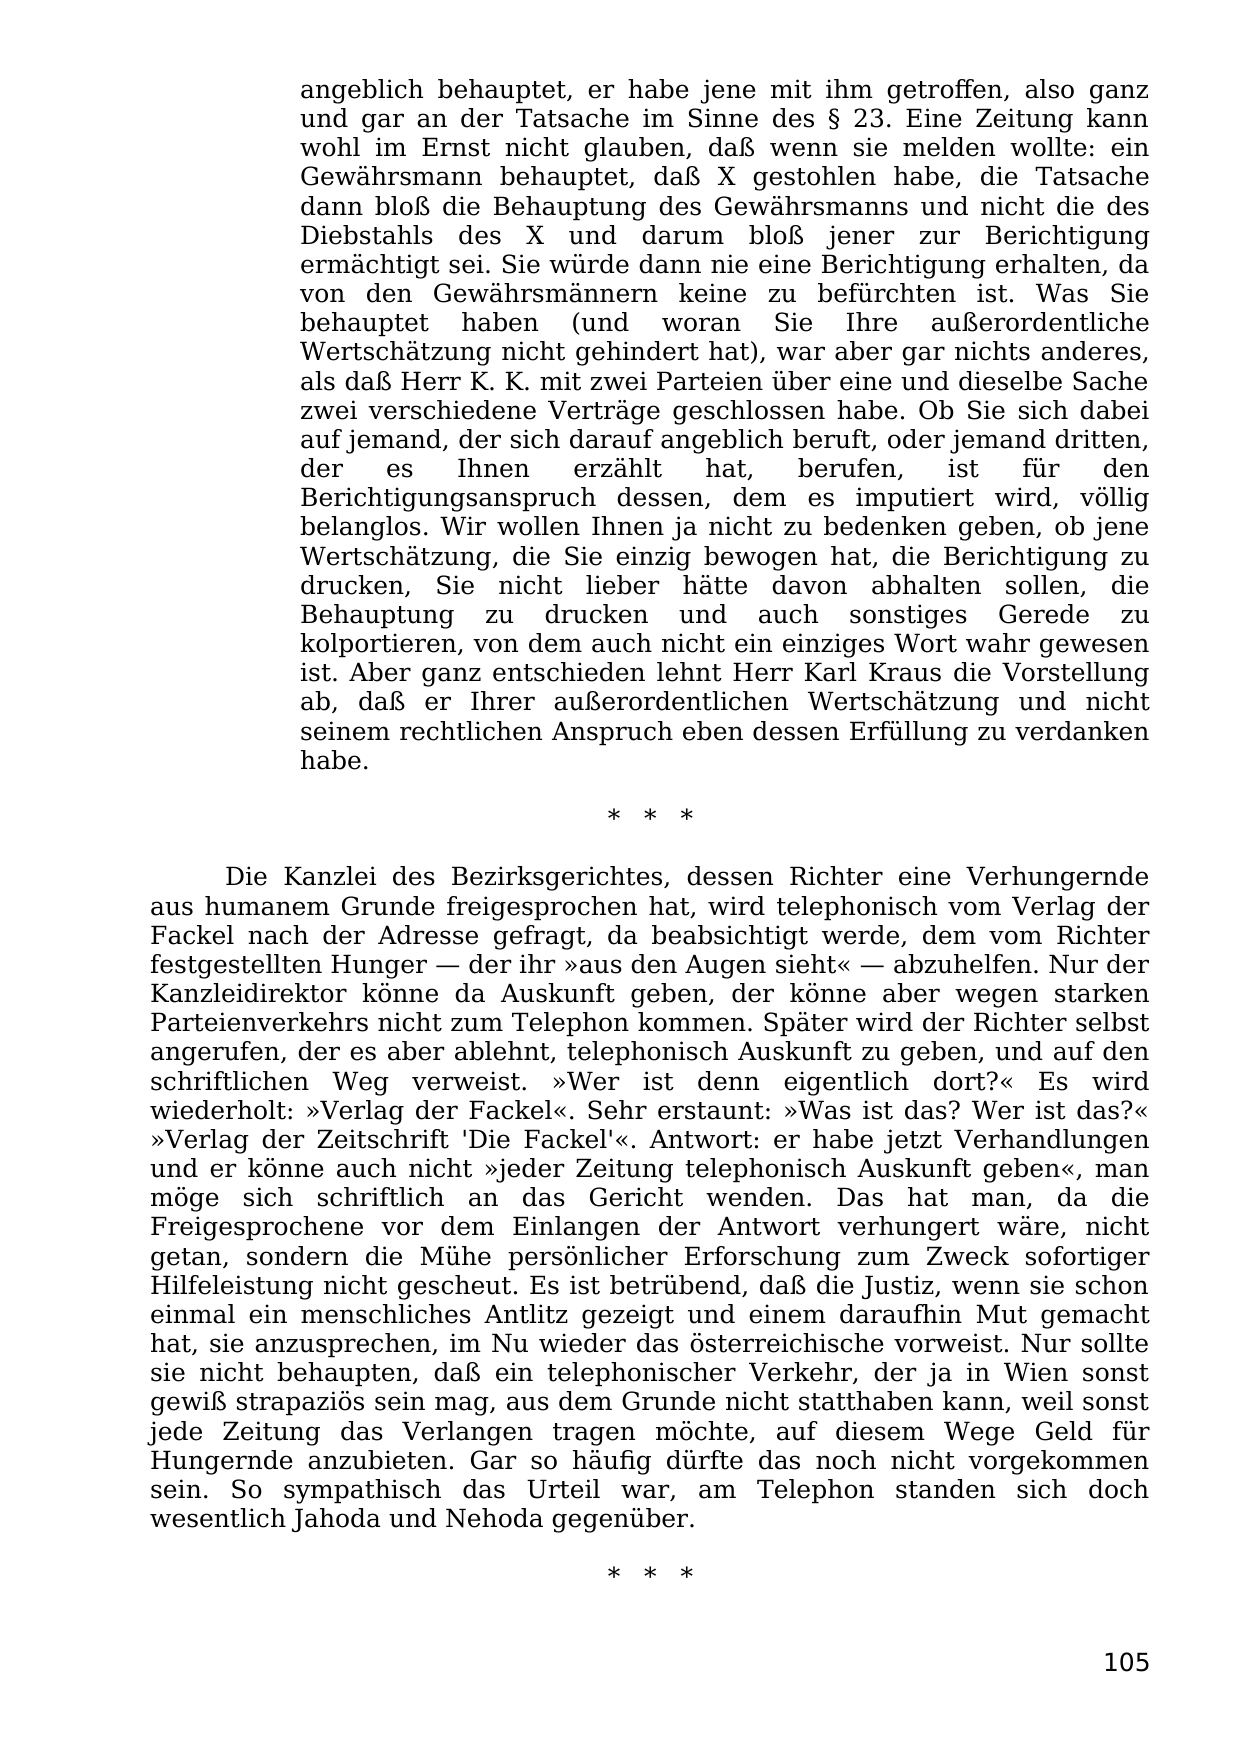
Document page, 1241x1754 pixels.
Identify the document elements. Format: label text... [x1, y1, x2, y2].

text angeblich behauptet, er habe jene mit ihm getroffen, also ganz und gar an der Tatsache im Sinne des § 23. Eine Zeitung kann wohl im Ernst nicht glauben, daß wenn sie melden wollte: ein Gewährsmann behauptet, daß X gestohlen habe, die Tatsache dann bloß die Behauptung des Gewährsmanns und nicht die des Diebstahls des X und darum bloß jener zur Berichtigung ermächtigt sei. Sie würde dann nie eine Berichtigung erhalten, da von den Gewährsmännern keine zu befürchten ist. Was Sie behauptet haben (und woran Sie Ihre außerordentliche Wertschätzung nicht gehindert hat), war aber gar nichts anderes, als daß Herr K. K. mit zwei Parteien über eine und dieselbe Sache zwei verschiedene Verträge geschlossen habe. Ob Sie sich dabei auf jemand, der sich darauf angeblich beruft, oder jemand dritten, der es Ihnen erzählt hat, berufen, ist für den Berichtigungsanspruch dessen, dem es imputiert wird, völlig belanglos. Wir wollen Ihnen ja nicht zu bedenken geben, ob jene Wertschätzung, die Sie einzig bewogen hat, die Berichtigung zu drucken, Sie nicht lieber hätte davon abhalten sollen, die Behauptung zu drucken und auch sonstiges Gerede zu kolportieren, von dem auch nicht ein einziges Wort wahr gewesen ist. Aber ganz entschieden lehnt Herr Karl Kraus die Vorstellung ab, daß er Ihrer außerordentlichen Wertschätzung und nicht seinem rechtlichen Anspruch eben dessen Erfüllung zu verdanken habe. [300, 75, 1151, 775]
text * * * [150, 1562, 1151, 1592]
text * * * [150, 804, 1151, 833]
text Die Kanzlei des Bezirksgerichtes, dessen Richter eine Verhungernde aus humanem Grunde freigesprochen hat, wird telephonisch vom Verlag der Fackel nach der Adresse gefragt, da beabsichtigt werde, dem vom Richter festgestellten Hunger — der ihr »aus den Augen sieht« — abzuhelfen. Nur der Kanzleidirektor könne da Auskunft geben, der könne aber wegen starken Parteienverkehrs nicht zum Telephon kommen. Später wird der Richter selbst angerufen, der es aber ablehnt, telephonisch Auskunft zu geben, und auf den schriftlichen Weg verweist. »Wer ist denn eigentlich dort?« Es wird wiederholt: »Verlag der Fackel«. Sehr erstaunt: »Was ist das? Wer ist das?« »Verlag der Zeitschrift 'Die Fackel'«. Antwort: er habe jetzt Verhandlungen und er könne auch nicht »jeder Zeitung telephonisch Auskunft geben«, man möge sich schriftlich an das Gericht wenden. Das hat man, da die Freigesprochene vor dem Einlangen der Antwort verhungert wäre, nicht getan, sondern die Mühe persönlicher Erforschung zum Zweck sofortiger Hilfeleistung nicht gescheut. Es ist betrübend, daß die Justiz, wenn sie schon einmal ein menschliches Antlitz gezeigt und einem daraufhin Mut gemacht hat, sie anzusprechen, im Nu wieder das österreichische vorweist. Nur sollte sie nicht behaupten, daß ein telephonischer Verkehr, der ja in Wien sonst gewiß strapaziös sein mag, aus dem Grunde nicht statthaben kann, weil sonst jede Zeitung das Verlangen tragen möchte, auf diesem Wege Geld für Hungernde anzubieten. Gar so häufig dürfte das noch nicht vorgekommen sein. So sympathisch das Urteil war, am Telephon standen sich doch wesentlich Jahoda und Nehoda gegenüber. [150, 862, 1151, 1533]
